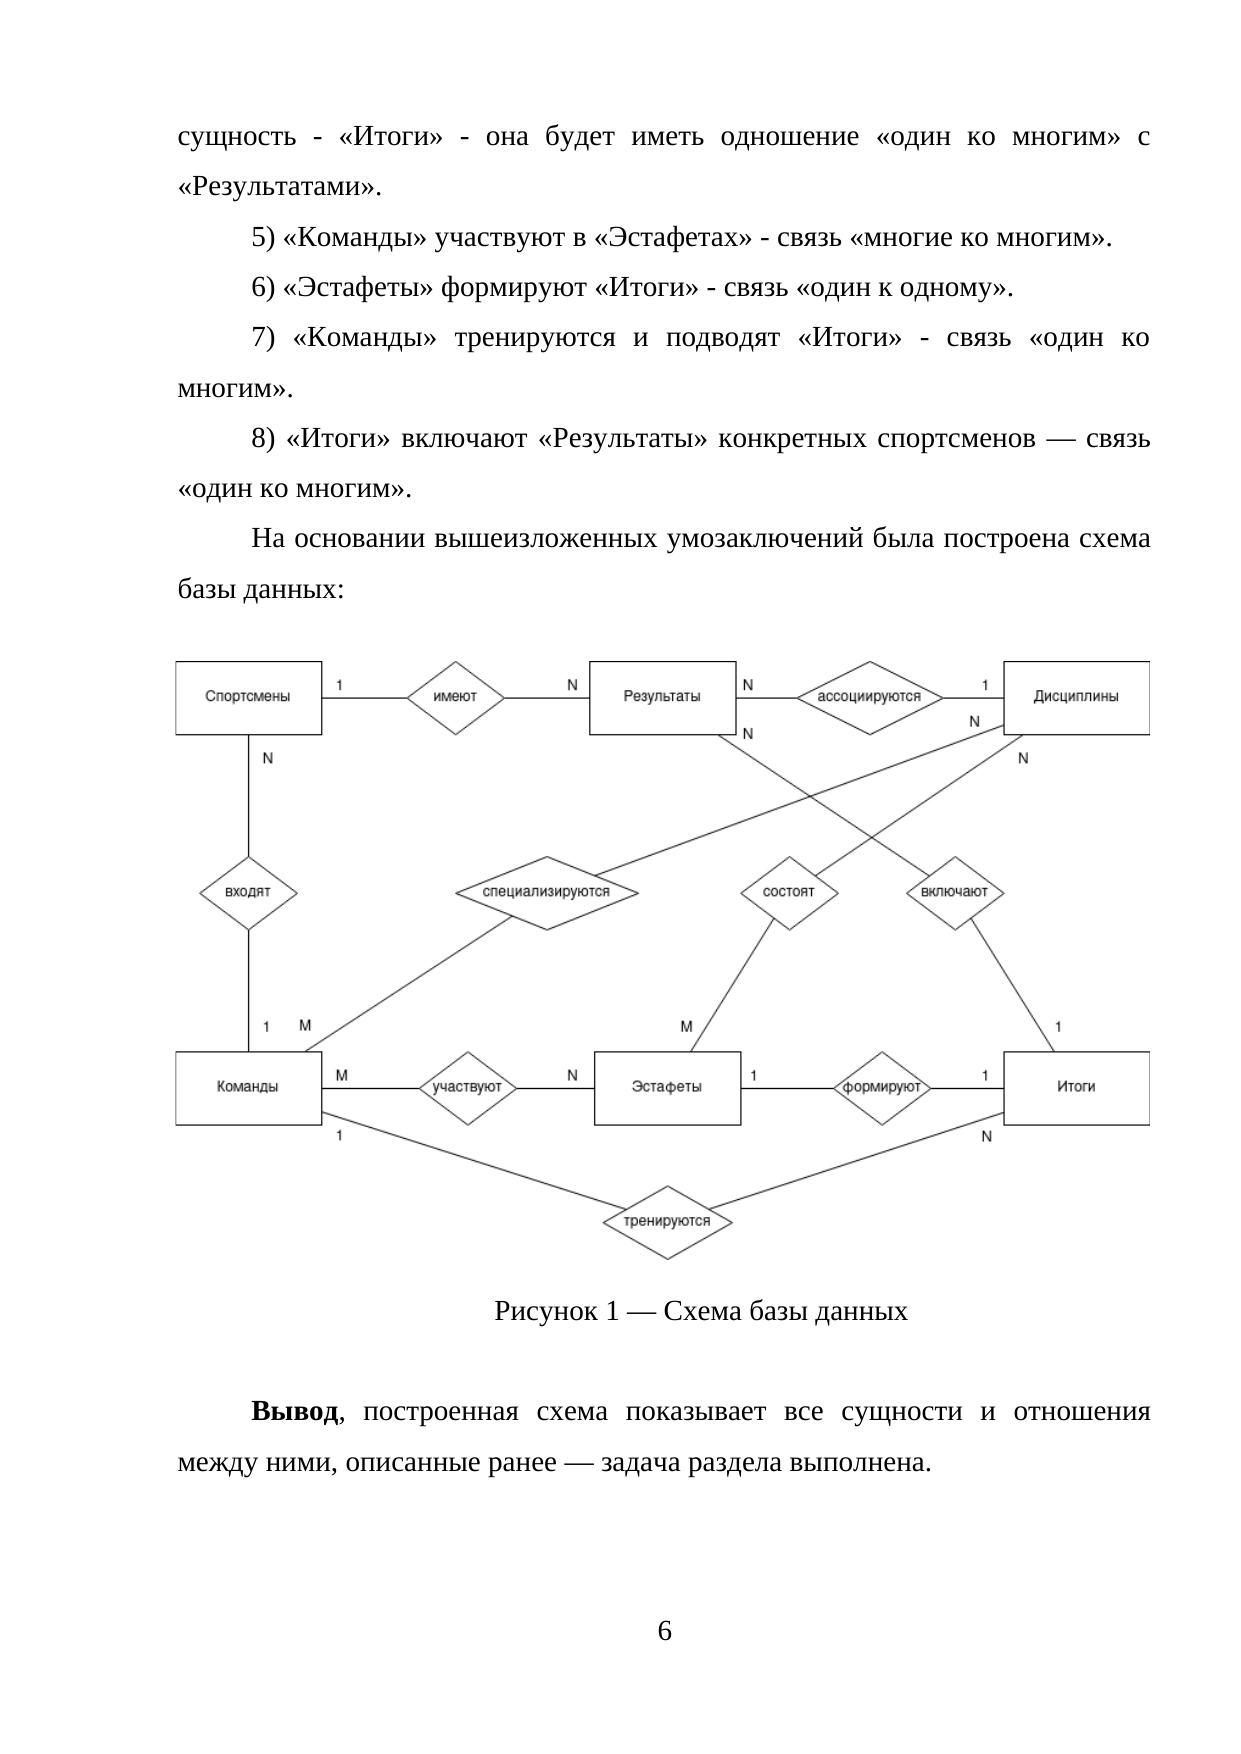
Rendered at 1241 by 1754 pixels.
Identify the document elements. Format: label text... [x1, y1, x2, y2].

text Вывод, построенная схема показывает все сущности и отношения между ними, описанные ранее — задача раздела выполнена. [177, 1393, 1152, 1477]
picture [175, 661, 1150, 1260]
text 5) «Команды» участвуют в «Эстафетах» - связь «многие ко многим». [177, 219, 1152, 252]
text 8) «Итоги» включают «Результаты» конкретных спортсменов — связь «один ко многим». [177, 420, 1152, 504]
text Рисунок 1 — Схема базы данных [177, 1260, 1152, 1326]
text На основании вышеизложенных умозаключений была построена схема базы данных: [177, 521, 1152, 604]
text сущность - «Итоги» - она будет иметь одношение «один ко многим» с «Результатами». [177, 118, 1152, 202]
text 7) «Команды» тренируются и подводят «Итоги» - связь «один ко многим». [177, 319, 1152, 403]
text 6) «Эстафеты» формируют «Итоги» - связь «один к одному». [177, 269, 1152, 303]
